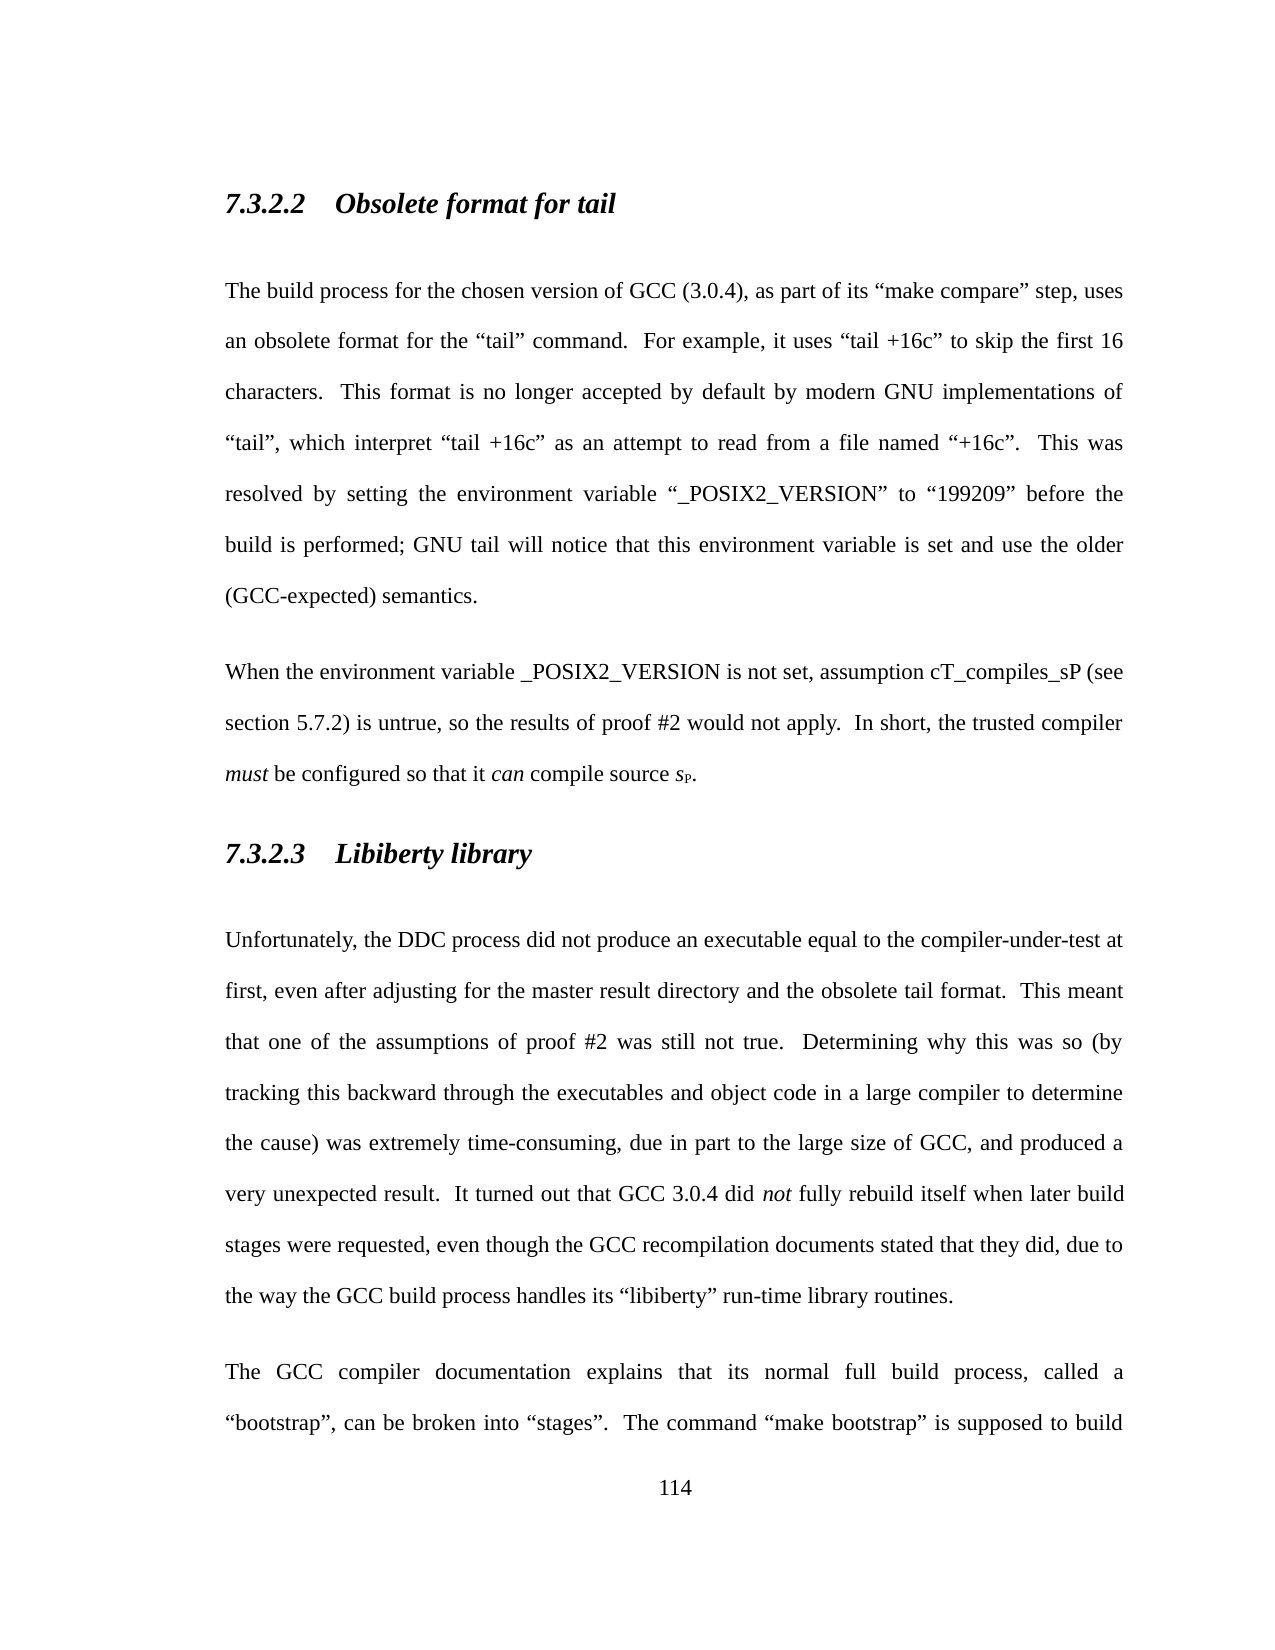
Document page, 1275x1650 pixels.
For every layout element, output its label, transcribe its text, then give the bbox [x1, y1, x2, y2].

text When the environment variable _POSIX2_VERSION is not set, assumption cT_compiles_sP (see section 5.7.2) is untrue, so the results of proof #2 would not apply. In short, the trusted compiler must be configured so that it can compile source sP. [225, 659, 1125, 786]
text Unfortunately, the DDC process did not produce an executable equal to the compiler-under-test at first, even after adjusting for the master result directory and the obsolete tail format. This meant that one of the assumptions of proof #2 was still not true. Determining why this was so (by tracking this backward through the executables and object code in a large compiler to determine the cause) was extremely time-consuming, due in part to the large size of GCC, and produced a very unexpected result. It turned out that GCC 3.0.4 did not fully rebuild itself when later build stages were requested, even though the GCC recompilation documents stated that they did, due to the way the GCC build process handles its “libiberty” run-time library routines. [225, 927, 1125, 1308]
text The GCC compiler documentation explains that its normal full build process, called a “bootstrap”, can be broken into “stages”. The command “make bootstrap” is supposed to build [225, 1359, 1125, 1436]
text The build process for the chosen version of GCC (3.0.4), as part of its “make compare” step, uses an obsolete format for the “tail” command. For example, it uses “tail +16c” to skip the first 16 characters. This format is no longer accepted by default by modern GNU implementations of “tail”, which interpret “tail +16c” as an attempt to read from a file named “+16c”. This was resolved by setting the environment variable “_POSIX2_VERSION” to “199209” before the build is performed; GNU tail will notice that this environment variable is set and use the older (GCC-expected) semantics. [225, 278, 1125, 608]
subtitle Libiberty library [225, 837, 1125, 869]
subtitle Obsolete format for tail [225, 187, 1125, 220]
